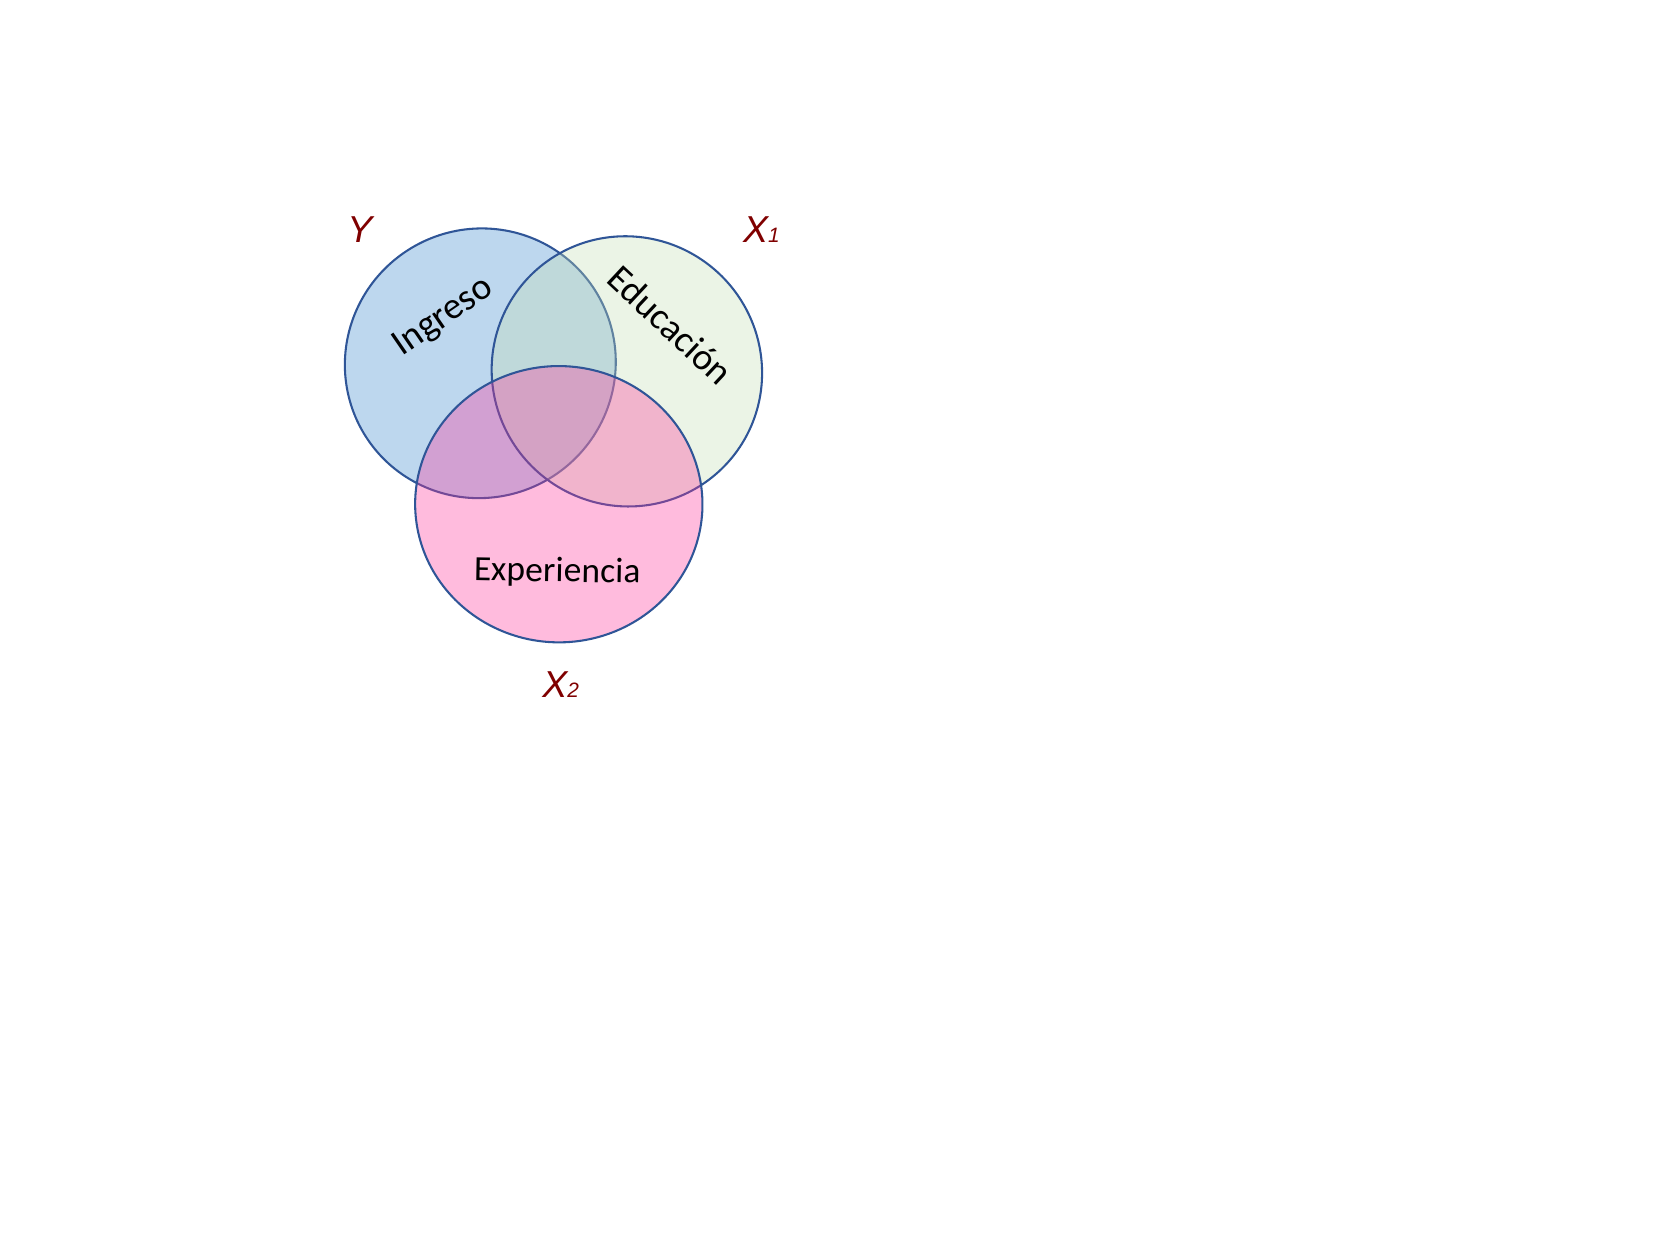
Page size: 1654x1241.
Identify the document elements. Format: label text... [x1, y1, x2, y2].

text_box X2 [527, 655, 613, 755]
text_box Experiencia [415, 366, 703, 643]
text_box X1 [728, 200, 814, 300]
text_box Educación [491, 236, 763, 485]
text_box Ingreso [344, 228, 560, 483]
text_box Y [332, 200, 393, 258]
